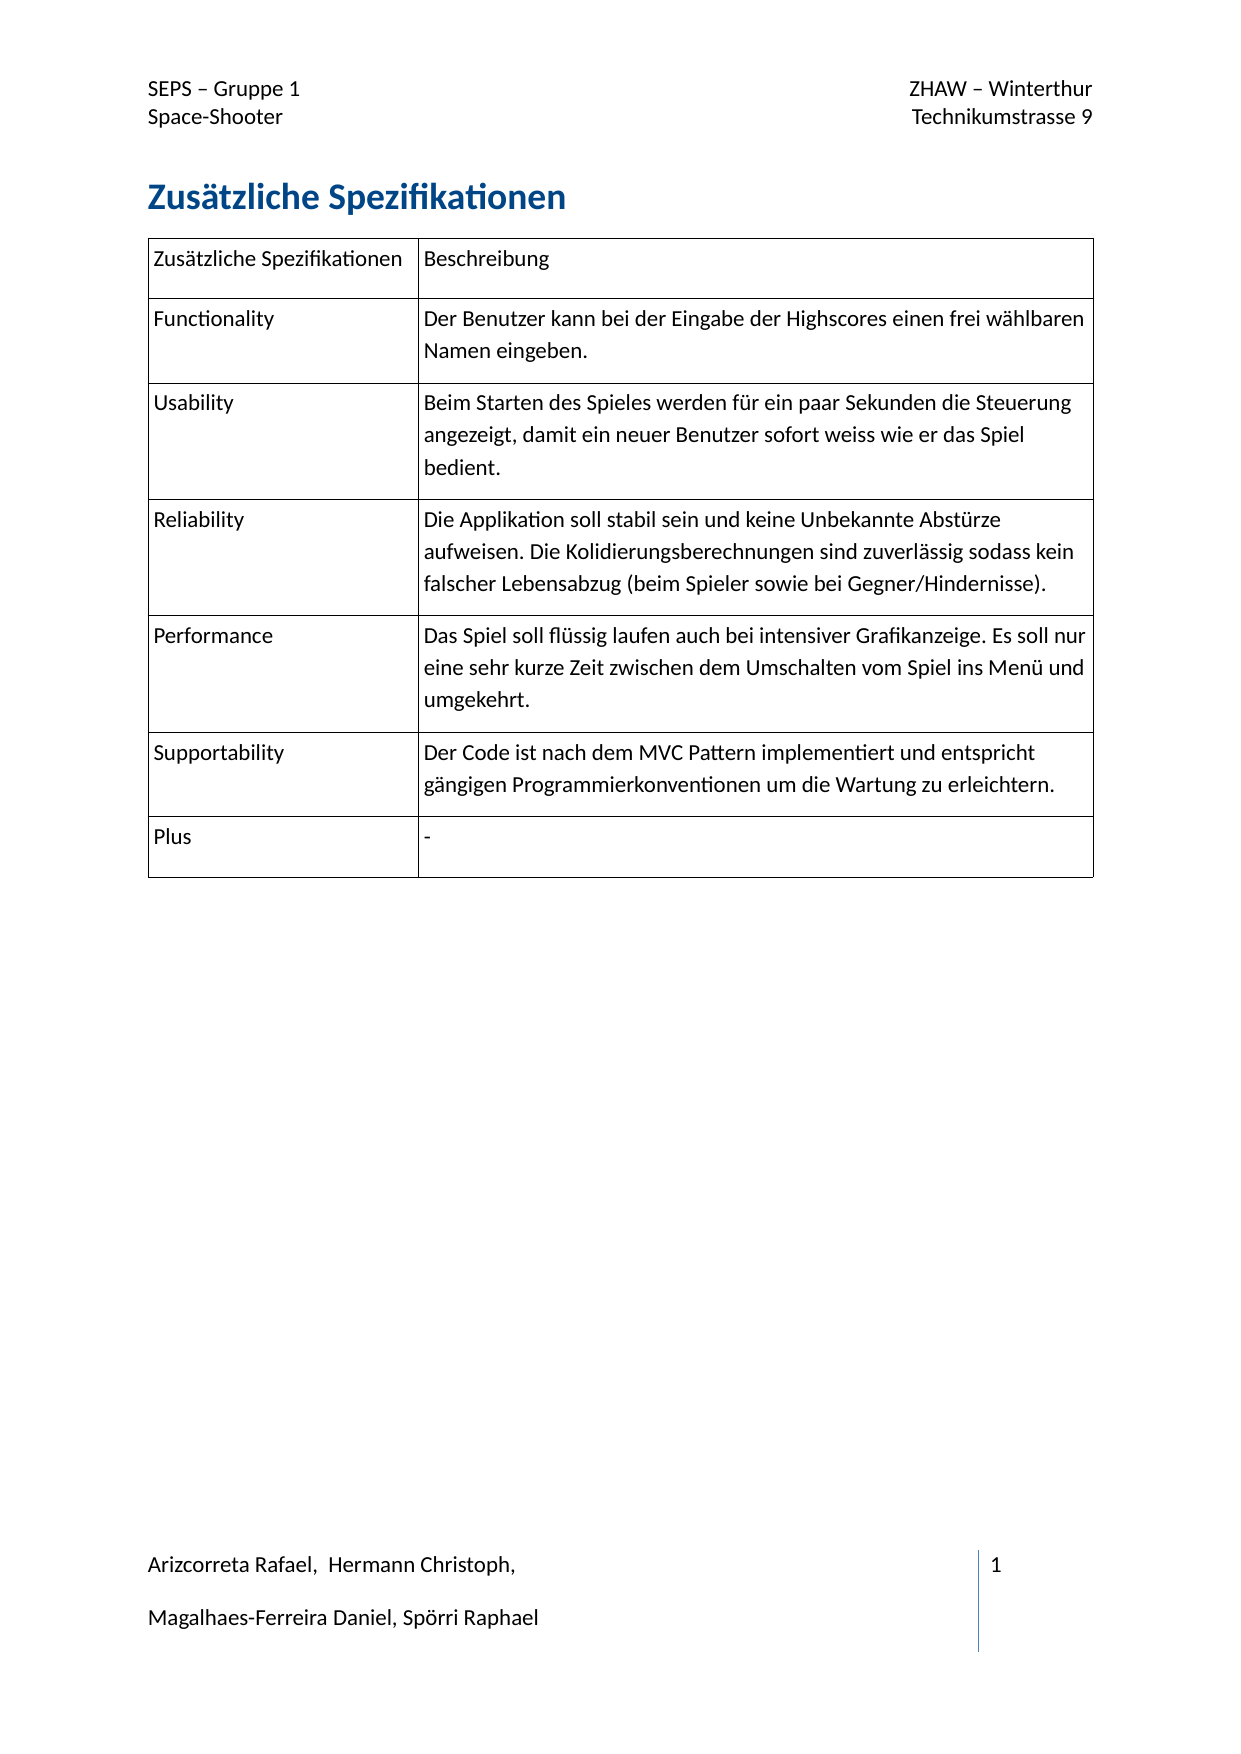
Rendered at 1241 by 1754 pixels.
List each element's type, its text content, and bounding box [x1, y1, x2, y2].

table_cell Supportability [149, 733, 418, 816]
title Zusätzliche Spezifikationen [148, 173, 1093, 218]
table_cell Usability [149, 384, 418, 499]
table_cell Beim Starten des Spieles werden für ein paar Sekunden die Steuerung angezeigt, damit ein neuer Benutzer sofort weiss wie er das Spiel bedient. [419, 384, 1093, 499]
table_cell Die Applikation soll stabil sein und keine Unbekannte Abstürze aufweisen. Die Kolidierungsberechnungen sind zuverlässig sodass kein falscher Lebensabzug (beim Spieler sowie bei Gegner/Hindernisse). [419, 500, 1093, 615]
table_cell Plus [149, 817, 418, 877]
table_header Beschreibung [419, 239, 1093, 298]
table_cell Der Code ist nach dem MVC Pattern implementiert und entspricht gängigen Programmierkonventionen um die Wartung zu erleichtern. [419, 733, 1093, 816]
table_cell Reliability [149, 500, 418, 615]
table_cell Performance [149, 616, 418, 732]
table_cell Der Benutzer kann bei der Eingabe der Highscores einen frei wählbaren Namen eingeben. [419, 299, 1093, 382]
table_header Zusätzliche Spezifikationen [149, 239, 418, 298]
table_cell - [419, 817, 1093, 877]
table_cell Functionality [149, 299, 418, 382]
table_cell Das Spiel soll flüssig laufen auch bei intensiver Grafikanzeige. Es soll nur eine sehr kurze Zeit zwischen dem Umschalten vom Spiel ins Menü und umgekehrt. [419, 616, 1093, 732]
